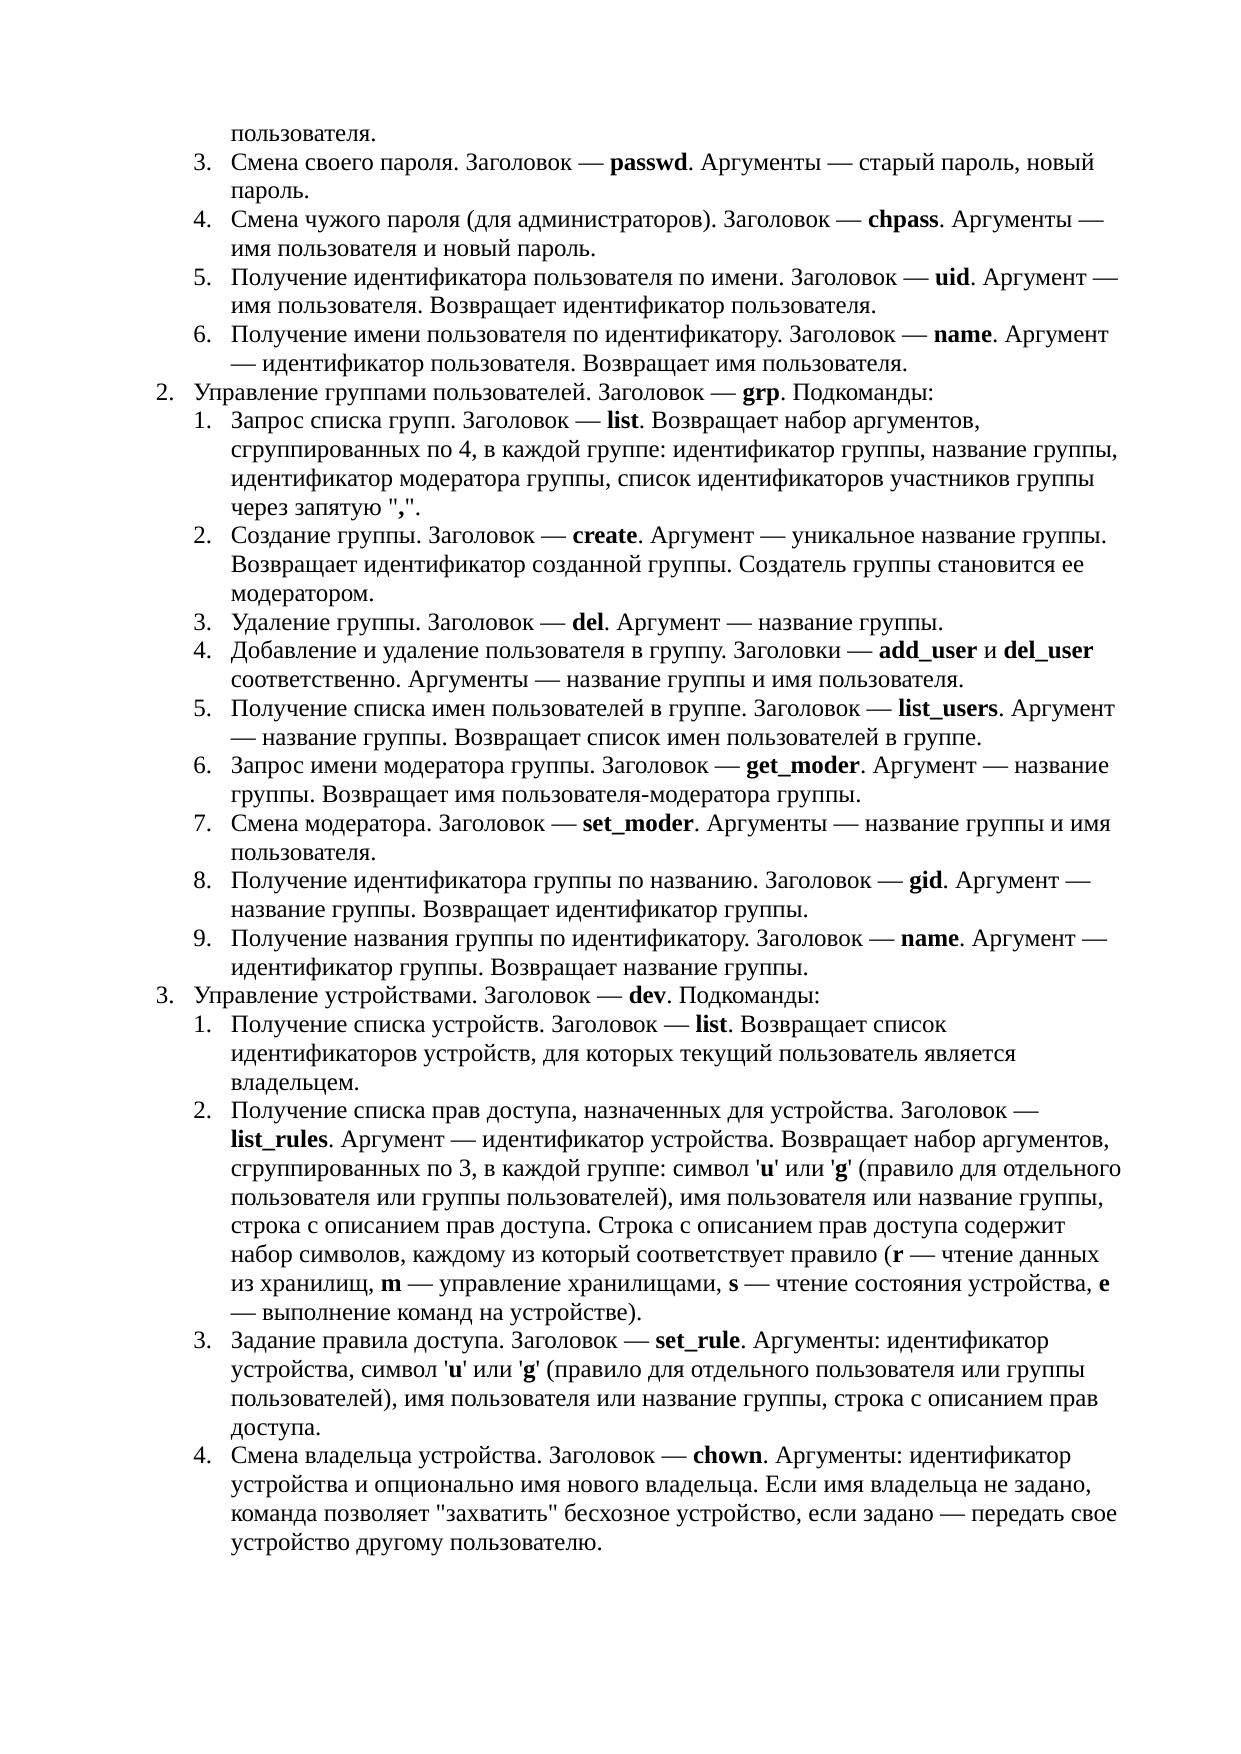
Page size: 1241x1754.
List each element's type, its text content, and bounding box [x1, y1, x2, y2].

list Управление устройствами. Заголовок — dev. Подкоманды: [156, 981, 1122, 1009]
list Управление группами пользователей. Заголовок — grp. Подкоманды: [156, 377, 1122, 406]
list Смена модератора. Заголовок — set_moder. Аргументы — название группы и имя пользователя. [193, 808, 1122, 866]
list Задание правила доступа. Заголовок — set_rule. Аргументы: идентификатор устройства, символ 'u' или 'g' (правило для отдельного пользователя или группы пользователей), имя пользователя или название группы, строка с описанием прав доступа. [193, 1326, 1122, 1441]
list Получение идентификатора пользователя по имени. Заголовок — uid. Аргумент — имя пользователя. Возвращает идентификатор пользователя. [193, 262, 1122, 319]
list Получение имени пользователя по идентификатору. Заголовок — name. Аргумент — идентификатор пользователя. Возвращает имя пользователя. [193, 319, 1122, 377]
list Получение списка устройств. Заголовок — list. Возвращает список идентификаторов устройств, для которых текущий пользователь является владельцем. [193, 1009, 1122, 1096]
list пользователя. [193, 118, 1122, 147]
list Добавление и удаление пользователя в группу. Заголовки — add_user и del_user соответственно. Аргументы — название группы и имя пользователя. [193, 636, 1122, 693]
list Смена владельца устройства. Заголовок — chown. Аргументы: идентификатор устройства и опционально имя нового владельца. Если имя владельца не задано, команда позволяет "захватить" бесхозное устройство, если задано — передать свое устройство другому пользователю. [193, 1441, 1122, 1556]
list Запрос списка групп. Заголовок — list. Возвращает набор аргументов, сгруппированных по 4, в каждой группе: идентификатор группы, название группы, идентификатор модератора группы, список идентификаторов участников группы через запятую ",". [193, 406, 1122, 521]
list Получение идентификатора группы по названию. Заголовок — gid. Аргумент — название группы. Возвращает идентификатор группы. [193, 866, 1122, 923]
list Смена своего пароля. Заголовок — passwd. Аргументы — старый пароль, новый пароль. [193, 147, 1122, 204]
list Получение списка прав доступа, назначенных для устройства. Заголовок — list_rules. Аргумент — идентификатор устройства. Возвращает набор аргументов, сгруппированных по 3, в каждой группе: символ 'u' или 'g' (правило для отдельного пользователя или группы пользователей), имя пользователя или название группы, строка с описанием прав доступа. Строка с описанием прав доступа содержит набор символов, каждому из который соответствует правило (r — чтение данных из хранилищ, m — управление хранилищами, s — чтение состояния устройства, e — выполнение команд на устройстве). [193, 1096, 1122, 1326]
list Смена чужого пароля (для администраторов). Заголовок — chpass. Аргументы — имя пользователя и новый пароль. [193, 204, 1122, 262]
list Запрос имени модератора группы. Заголовок — get_moder. Аргумент — название группы. Возвращает имя пользователя-модератора группы. [193, 751, 1122, 808]
list Удаление группы. Заголовок — del. Аргумент — название группы. [193, 607, 1122, 636]
list Получение названия группы по идентификатору. Заголовок — name. Аргумент — идентификатор группы. Возвращает название группы. [193, 923, 1122, 981]
list Создание группы. Заголовок — create. Аргумент — уникальное название группы. Возвращает идентификатор созданной группы. Создатель группы становится ее модератором. [193, 521, 1122, 607]
list Получение списка имен пользователей в группе. Заголовок — list_users. Аргумент — название группы. Возвращает список имен пользователей в группе. [193, 693, 1122, 751]
